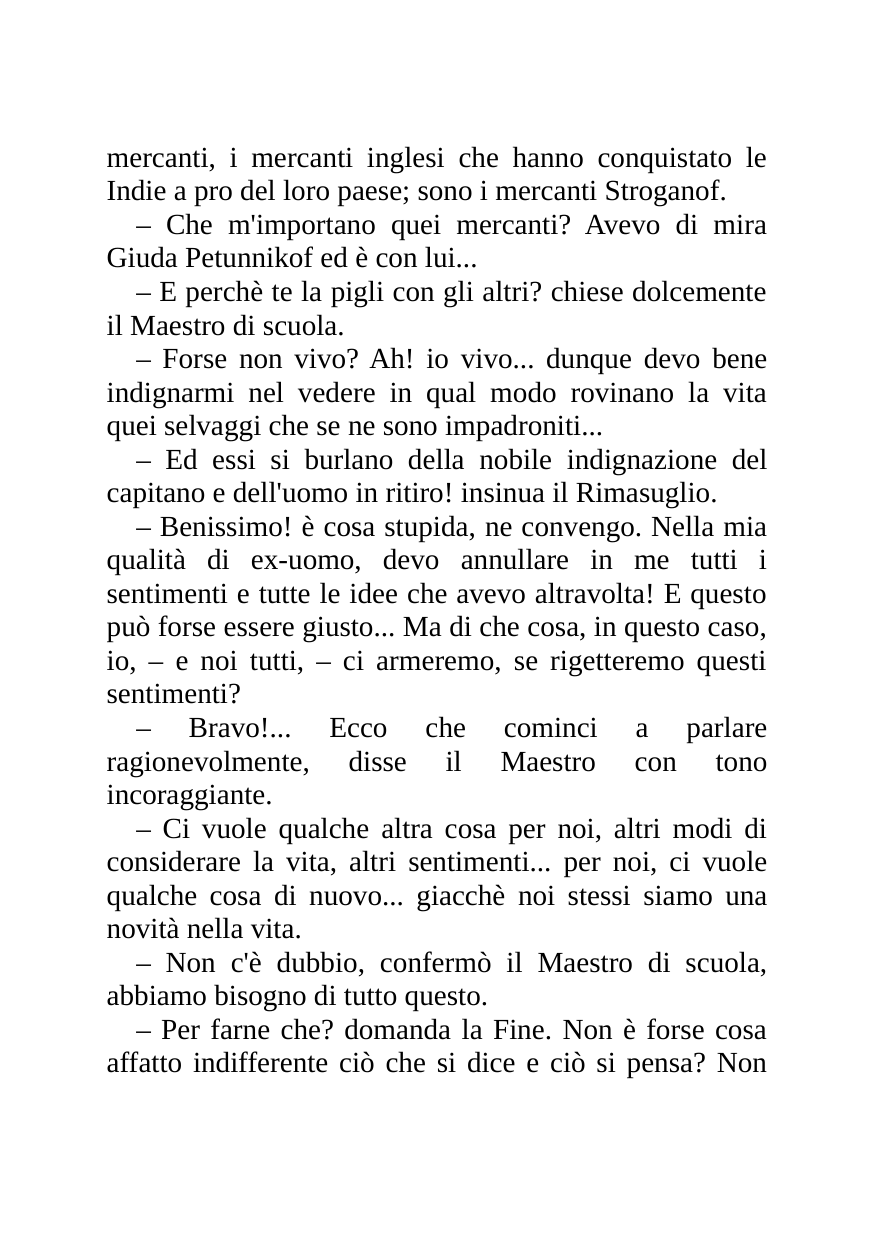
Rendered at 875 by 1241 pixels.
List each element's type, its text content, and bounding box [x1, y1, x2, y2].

text – Non c'è dubbio, confermò il Maestro di scuola, abbiamo bisogno di tutto questo. [106, 945, 768, 1012]
text – E perchè te la pigli con gli altri? chiese dolcemente il Maestro di scuola. [106, 274, 768, 341]
text – Ed essi si burlano della nobile indignazione del capitano e dell'uomo in ritiro! insinua il Rimasuglio. [106, 442, 768, 509]
text – Che m'importano quei mercanti? Avevo di mira Giuda Petunnikof ed è con lui... [106, 207, 768, 274]
text – Forse non vivo? Ah! io vivo... dunque devo bene indignarmi nel vedere in qual modo rovinano la vita quei selvaggi che se ne sono impadroniti... [106, 341, 768, 442]
text – Ci vuole qualche altra cosa per noi, altri modi di considerare la vita, altri sentimenti... per noi, ci vuole qualche cosa di nuovo... giacchè noi stessi siamo una novità nella vita. [106, 811, 768, 945]
text mercanti, i mercanti inglesi che hanno conquistato le Indie a pro del loro paese; sono i mercanti Stroganof. [106, 140, 768, 207]
text – Per farne che? domanda la Fine. Non è forse cosa affatto indifferente ciò che si dice e ciò si pensa? Non [106, 1012, 768, 1079]
text – Bravo!... Ecco che cominci a parlare ragionevolmente, disse il Maestro con tono incoraggiante. [106, 710, 768, 811]
text – Benissimo! è cosa stupida, ne convengo. Nella mia qualità di ex-uomo, devo annullare in me tutti i sentimenti e tutte le idee che avevo altravolta! E questo può forse essere giusto... Ma di che cosa, in questo caso, io, – e noi tutti, – ci armeremo, se rigetteremo questi sentimenti? [106, 509, 768, 710]
